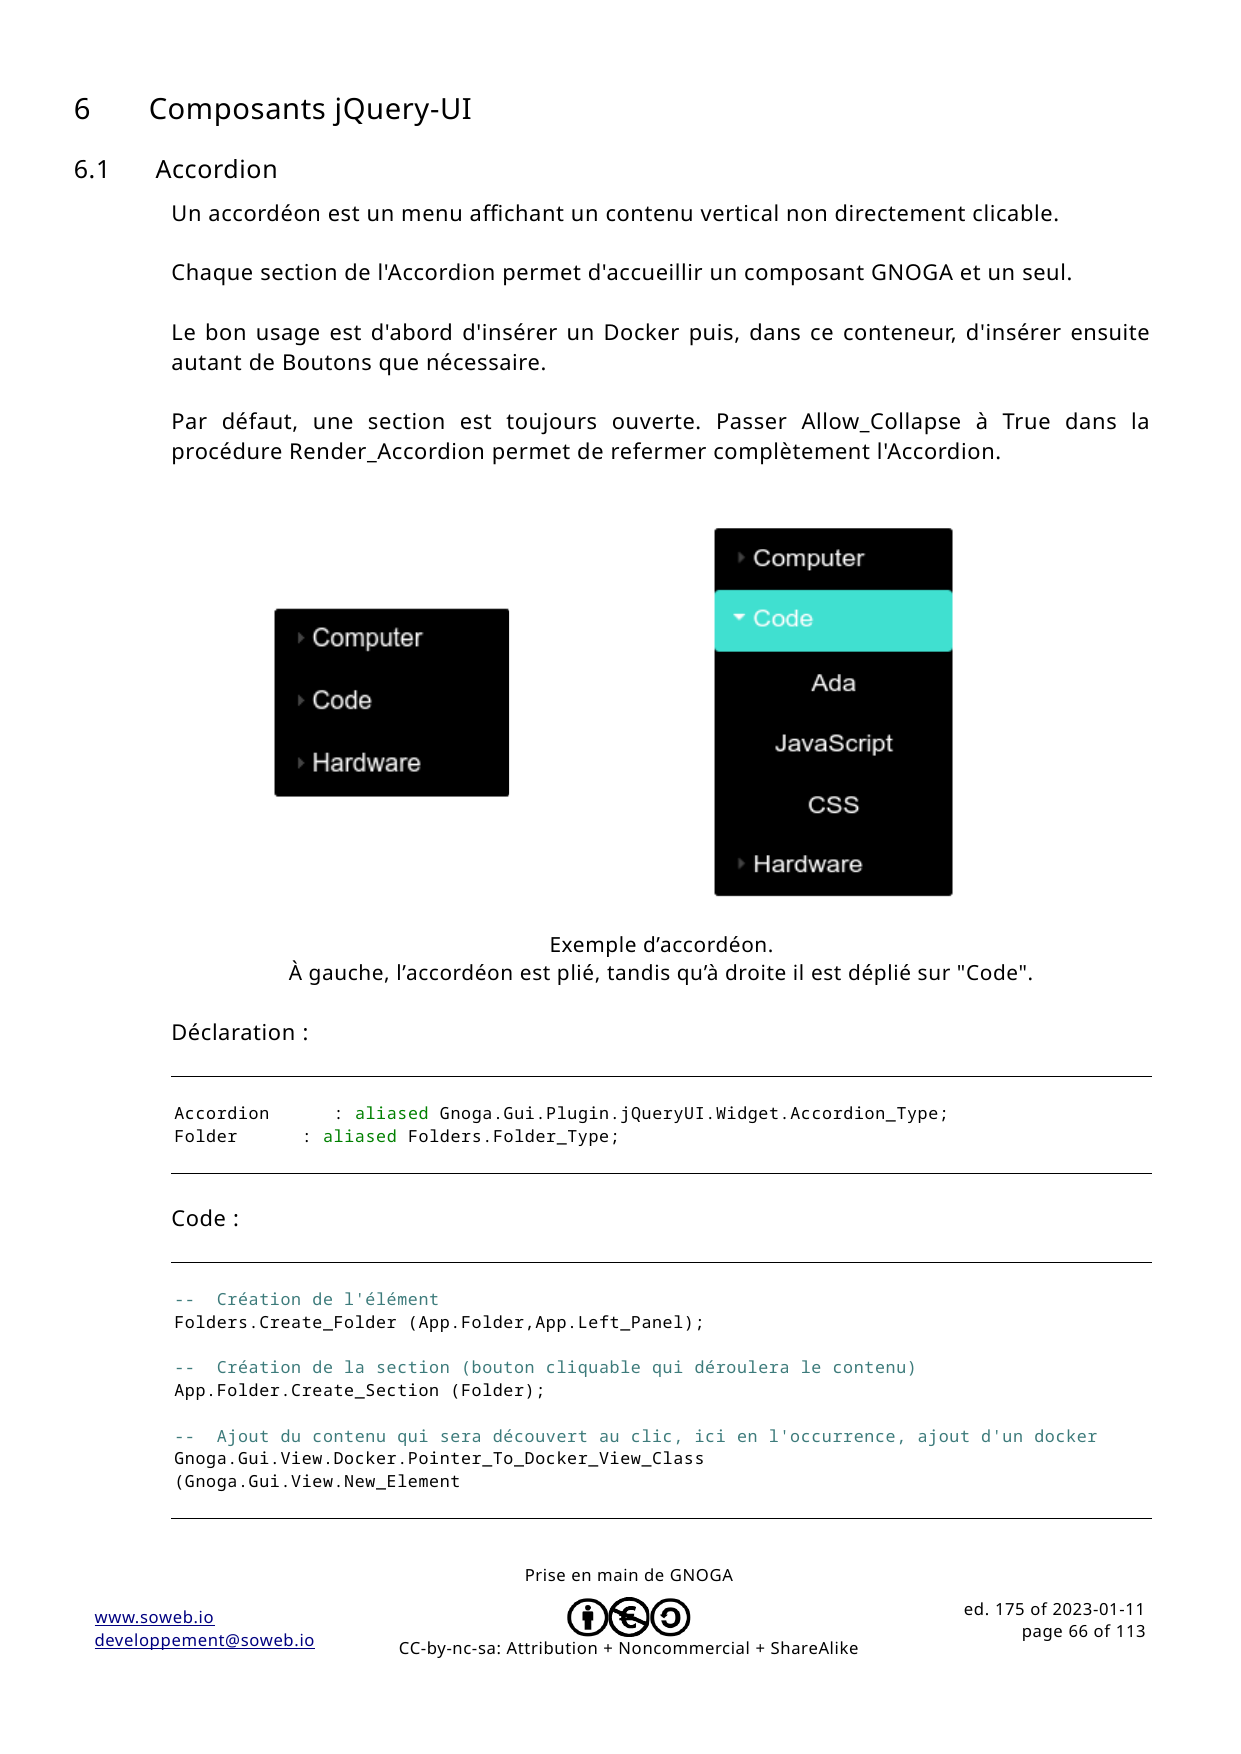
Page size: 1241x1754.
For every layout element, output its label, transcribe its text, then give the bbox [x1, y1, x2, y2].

list -- Création de la section (bouton cliquable qui déroulera le contenu) [171, 1353, 1152, 1376]
list Gnoga.Gui.View.Docker.Pointer_To_Docker_View_Class [171, 1444, 1152, 1467]
text À gauche, l’accordéon est plié, tandis qu’à droite il est déplié sur "Code". [171, 958, 1152, 987]
subtitle Accordion [74, 152, 1152, 186]
list (Gnoga.Gui.View.New_Element [171, 1467, 1152, 1518]
text Exemple d’accordéon. [171, 930, 1152, 958]
list App.Folder.Create_Section (Folder); [171, 1376, 1152, 1421]
list Accordion : aliased Gnoga.Gui.Plugin.jQueryUI.Widget.Accordion_Type; [171, 1077, 1152, 1121]
text Code : [171, 1203, 1152, 1232]
list Folders.Create_Folder (App.Folder,App.Left_Panel); [171, 1308, 1152, 1353]
picture [709, 527, 960, 901]
picture [267, 606, 510, 799]
text Le bon usage est d'abord d'insérer un Docker puis, dans ce conteneur, d'insérer ensuite autant de Boutons que nécessaire. [171, 317, 1152, 376]
list Folder : aliased Folders.Folder_Type; [171, 1121, 1152, 1147]
text Chaque section de l'Accordion permet d'accueillir un composant GNOGA et un seul. [171, 257, 1152, 287]
text Déclaration : [171, 1016, 1152, 1046]
list -- Création de l'élément [171, 1263, 1152, 1308]
picture [566, 1597, 691, 1637]
list -- Ajout du contenu qui sera découvert au clic, ici en l'occurrence, ajout d'un docker [171, 1421, 1152, 1444]
text Un accordéon est un menu affichant un contenu vertical non directement clicable. [171, 198, 1152, 227]
subtitle Composants jQuery-UI [74, 88, 1152, 128]
text Par défaut, une section est toujours ouverte. Passer Allow_Collapse à True dans la procédure Render_Accordion permet de refermer complètement l'Accordion. [171, 406, 1152, 466]
